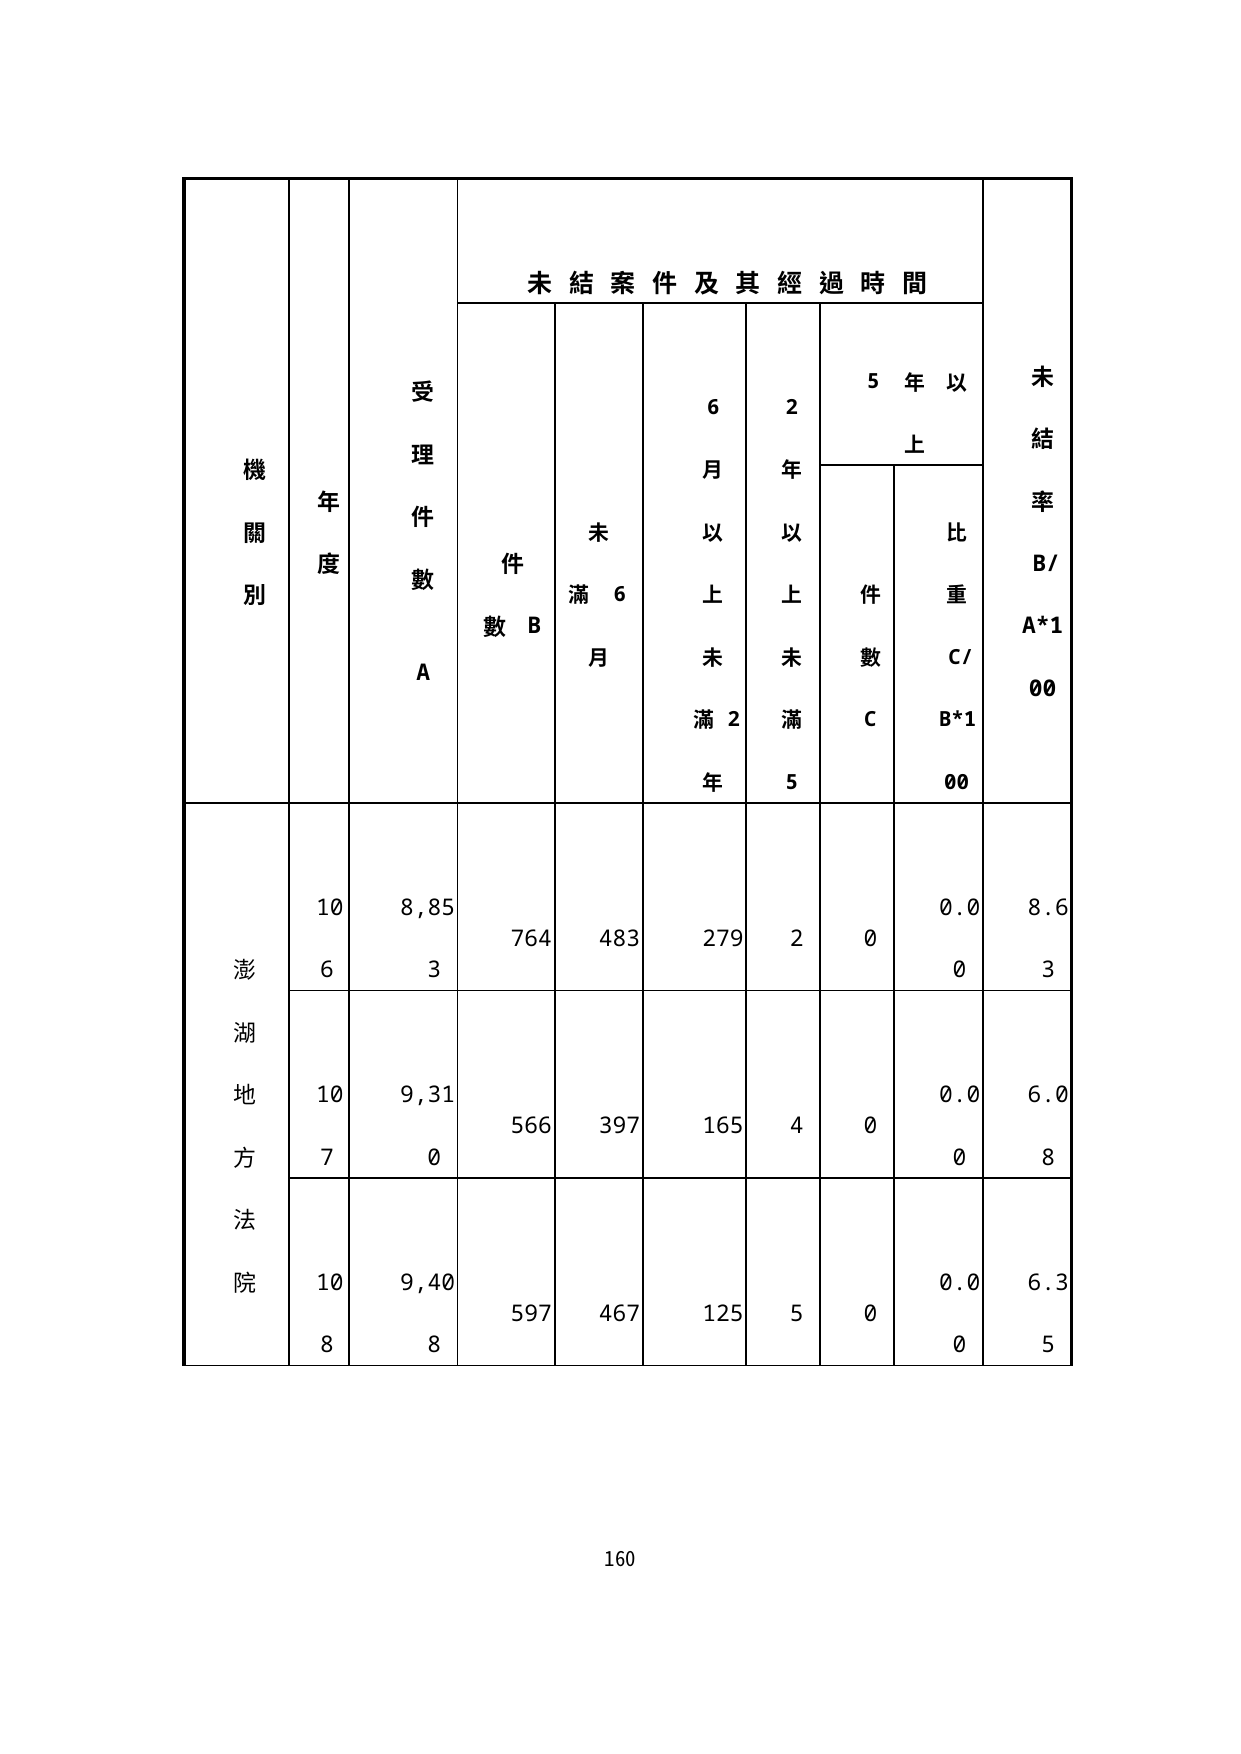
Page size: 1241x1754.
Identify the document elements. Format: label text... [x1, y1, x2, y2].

table_cell 2年以上未滿5年 [747, 304, 819, 802]
table_cell 107 [290, 991, 348, 1177]
table_cell 9,310 [350, 991, 457, 1177]
table_cell 8,853 [350, 804, 457, 990]
table_cell 0.00 [895, 1179, 982, 1365]
table_cell 566 [458, 991, 554, 1177]
table_cell 0.00 [895, 991, 982, 1177]
table_cell 6.35 [984, 1179, 1070, 1365]
table_header 受理件數 A [350, 180, 457, 802]
table_cell 5年以上 [821, 304, 982, 464]
table_cell 467 [556, 1179, 642, 1365]
table_cell 108 [290, 1179, 348, 1365]
table_header 年 度 [290, 180, 348, 802]
table_cell 0 [821, 804, 893, 990]
table_cell 165 [644, 991, 745, 1177]
table_header 未結案件及其經過時間 [458, 180, 982, 302]
table_cell 6月以上未滿2年 [644, 304, 745, 802]
table_cell 5 [747, 1179, 819, 1365]
table_header 未結率B/A*100 [984, 180, 1070, 802]
table_cell 125 [644, 1179, 745, 1365]
table_cell 0 [821, 1179, 893, 1365]
table_cell 483 [556, 804, 642, 990]
table_cell 澎湖地方法院 [186, 804, 288, 1365]
table_cell 8.63 [984, 804, 1070, 990]
table_cell 4 [747, 991, 819, 1177]
table_header 機關別 [186, 180, 288, 802]
table_cell 279 [644, 804, 745, 990]
table_cell 764 [458, 804, 554, 990]
table_cell 9,408 [350, 1179, 457, 1365]
table_cell 未滿6月 [556, 304, 642, 802]
table_cell 件數C [821, 466, 893, 802]
table_cell 0 [821, 991, 893, 1177]
table_cell 比重C/B*100 [895, 466, 982, 802]
table_cell 106 [290, 804, 348, 990]
table_cell 6.08 [984, 991, 1070, 1177]
table_cell 件數B [458, 304, 554, 802]
table_cell 0.00 [895, 804, 982, 990]
table_cell 2 [747, 804, 819, 990]
table_cell 397 [556, 991, 642, 1177]
table_cell 597 [458, 1179, 554, 1365]
